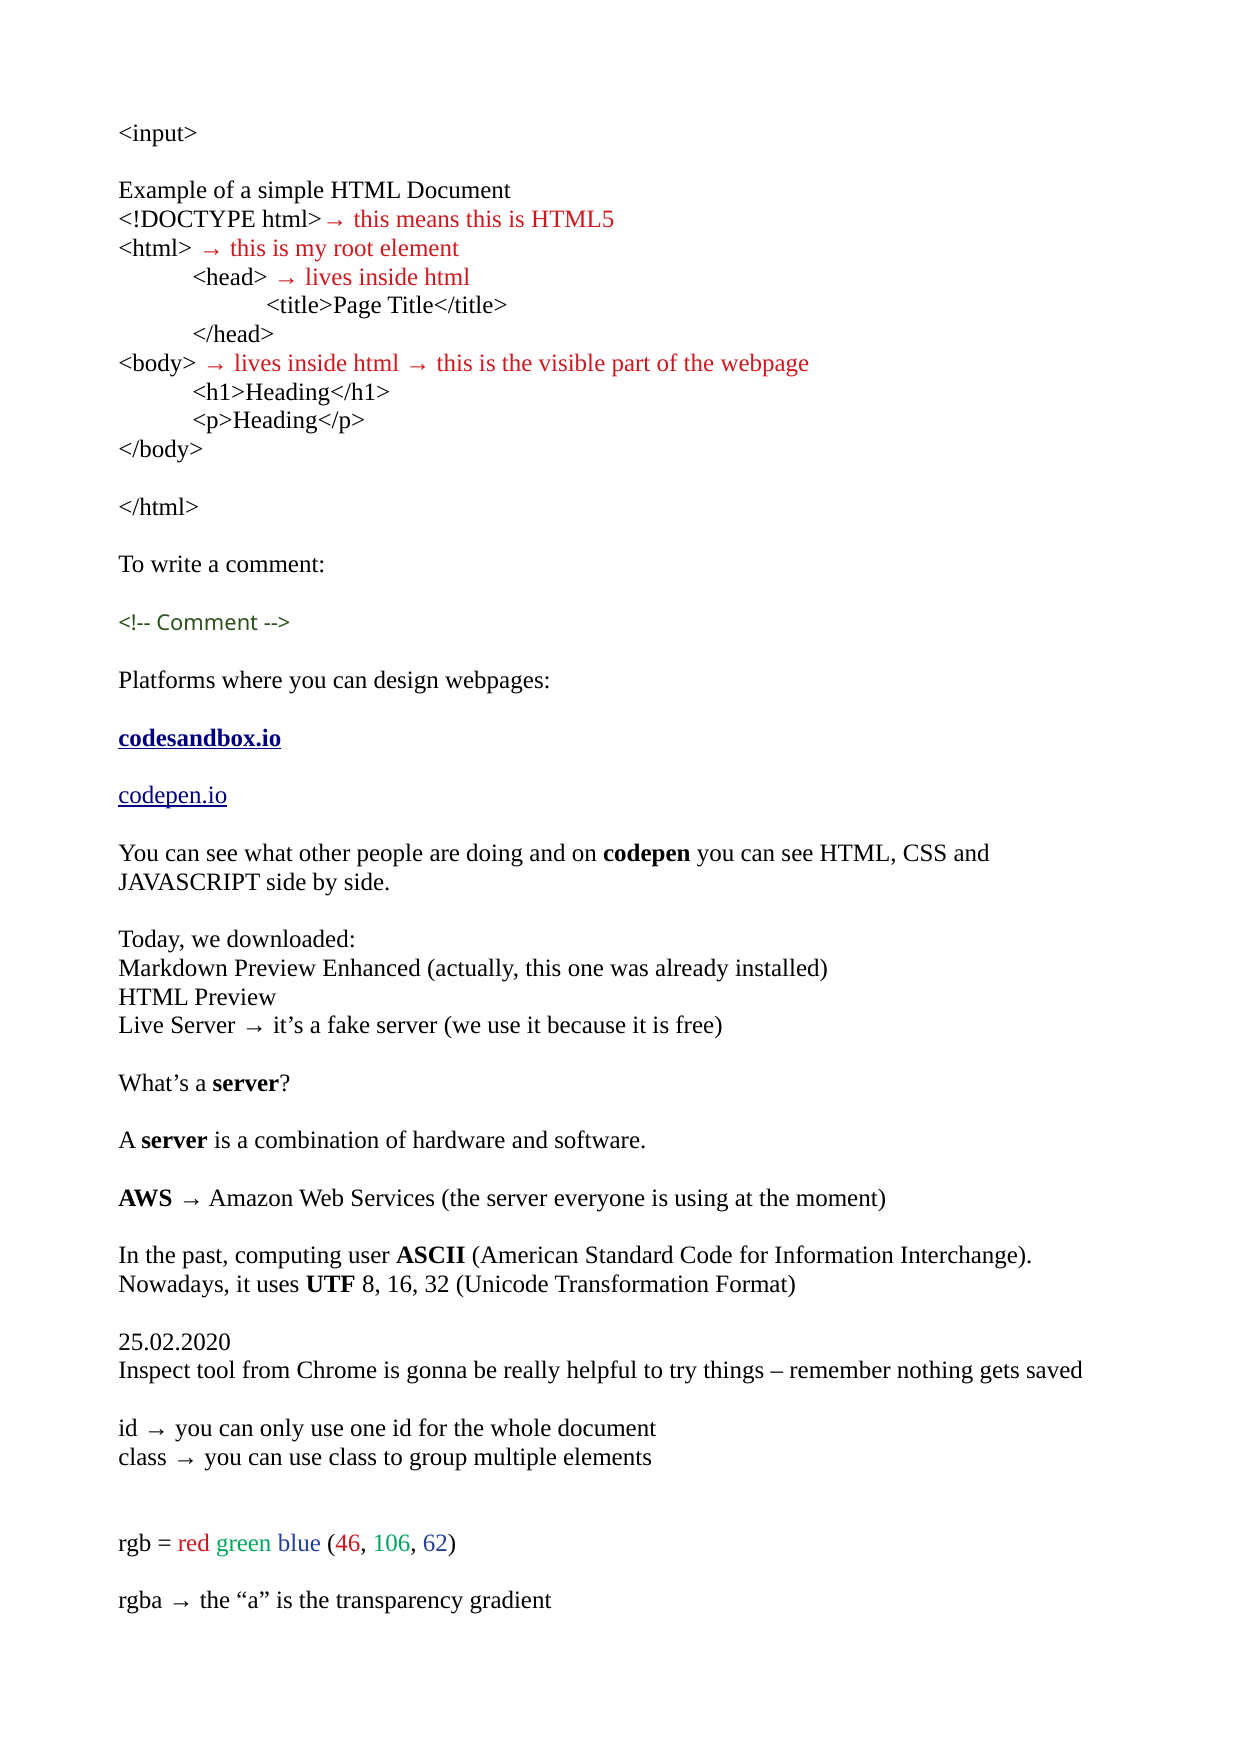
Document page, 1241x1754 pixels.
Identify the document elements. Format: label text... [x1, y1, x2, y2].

text <!-- Comment --> [118, 607, 1122, 637]
text <h1>Heading</h1> [118, 377, 1122, 406]
text rgb = red green blue (46, 106, 62) [118, 1528, 1122, 1557]
text To write a comment: [118, 549, 1122, 578]
text Markdown Preview Enhanced (actually, this one was already installed) [118, 953, 1122, 982]
text <!DOCTYPE html>→ this means this is HTML5 [118, 204, 1122, 233]
text <p>Heading</p> [118, 406, 1122, 434]
text class → you can use class to group multiple elements [118, 1442, 1122, 1470]
text </html> [118, 492, 1122, 521]
text Today, we downloaded: [118, 924, 1122, 953]
text Nowadays, it uses UTF 8, 16, 32 (Unicode Transformation Format) [118, 1269, 1122, 1298]
text <html> → this is my root element [118, 233, 1122, 262]
text <input> [118, 118, 1122, 147]
text HTML Preview [118, 982, 1122, 1010]
text id → you can only use one id for the whole document [118, 1413, 1122, 1442]
text Inspect tool from Chrome is gonna be really helpful to try things – remember nothing gets saved [118, 1355, 1122, 1384]
text 25.02.2020 [118, 1327, 1122, 1355]
text Example of a simple HTML Document [118, 176, 1122, 204]
text Live Server → it’s a fake server (we use it because it is free) [118, 1010, 1122, 1039]
text codepen.io [118, 780, 1122, 809]
text In the past, computing user ASCII (American Standard Code for Information Interchange). [118, 1240, 1122, 1269]
text rgba → the “a” is the transparency gradient [118, 1585, 1122, 1614]
text You can see what other people are doing and on codepen you can see HTML, CSS and JAVASCRIPT side by side. [118, 838, 1122, 895]
text <head> → lives inside html [118, 262, 1122, 291]
text <title>Page Title</title> [118, 291, 1122, 319]
text codesandbox.io [118, 723, 1122, 752]
text A server is a combination of hardware and software. [118, 1125, 1122, 1154]
text </body> [118, 434, 1122, 463]
text </head> [118, 319, 1122, 348]
text Platforms where you can design webpages: [118, 665, 1122, 694]
text AWS → Amazon Web Services (the server everyone is using at the moment) [118, 1183, 1122, 1212]
text What’s a server? [118, 1068, 1122, 1097]
text <body> → lives inside html → this is the visible part of the webpage [118, 348, 1122, 377]
